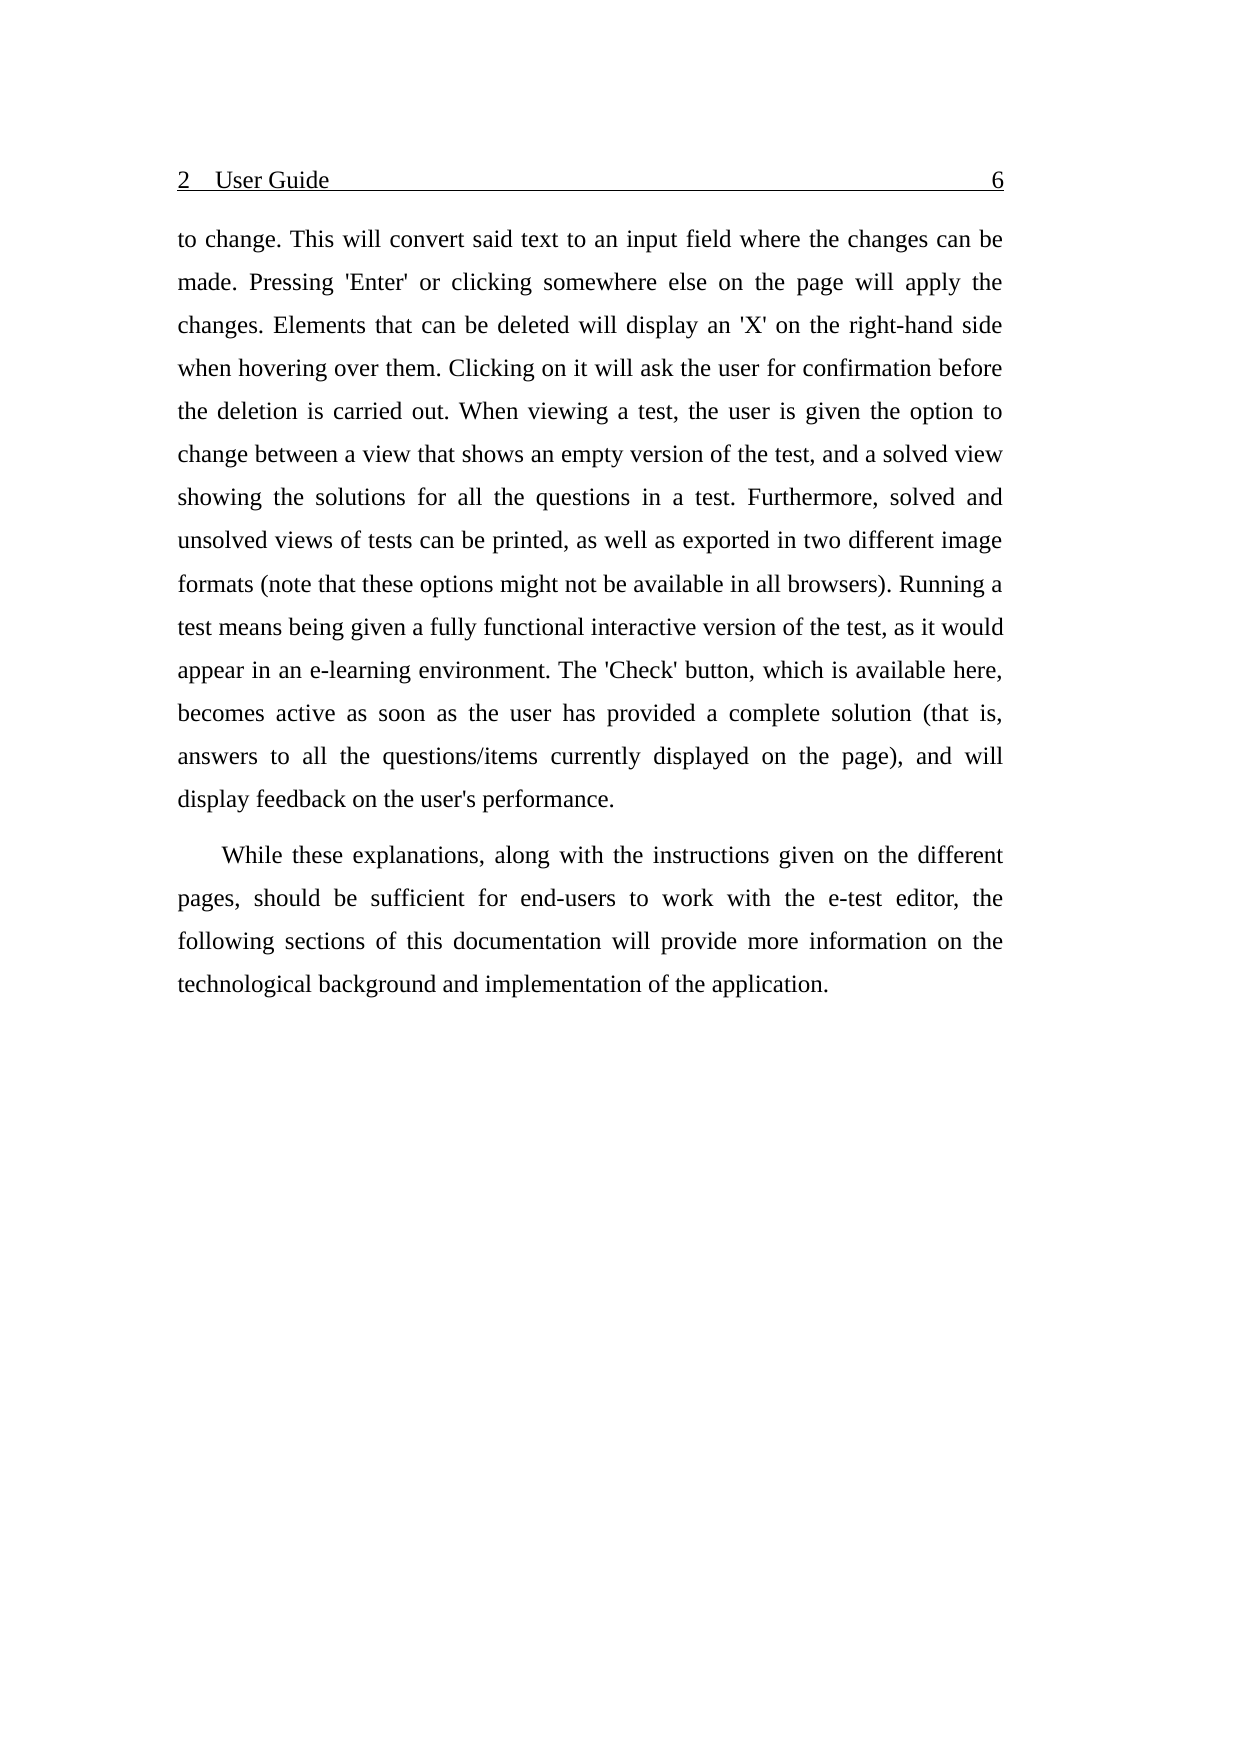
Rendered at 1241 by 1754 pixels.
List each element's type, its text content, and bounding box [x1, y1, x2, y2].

text While these explanations, along with the instructions given on the different pages, should be sufficient for end-users to work with the e-test editor, the following sections of this documentation will provide more information on the technological background and implementation of the application. [177, 840, 1004, 998]
text to change. This will convert said text to an input field where the changes can be made. Pressing 'Enter' or clicking somewhere else on the page will apply the changes. Elements that can be deleted will display an 'X' on the right-hand side when hovering over them. Clicking on it will ask the user for confirmation before the deletion is carried out. When viewing a test, the user is given the option to change between a view that shows an empty version of the test, and a solved view showing the solutions for all the questions in a test. Furthermore, solved and unsolved views of tests can be printed, as well as exported in two different image formats (note that these options might not be available in all browsers). Running a test means being given a fully functional interactive version of the test, as it would appear in an e-learning environment. The 'Check' button, which is available here, becomes active as soon as the user has provided a complete solution (that is, answers to all the questions/items currently displayed on the page), and will display feedback on the user's performance. [177, 224, 1004, 813]
